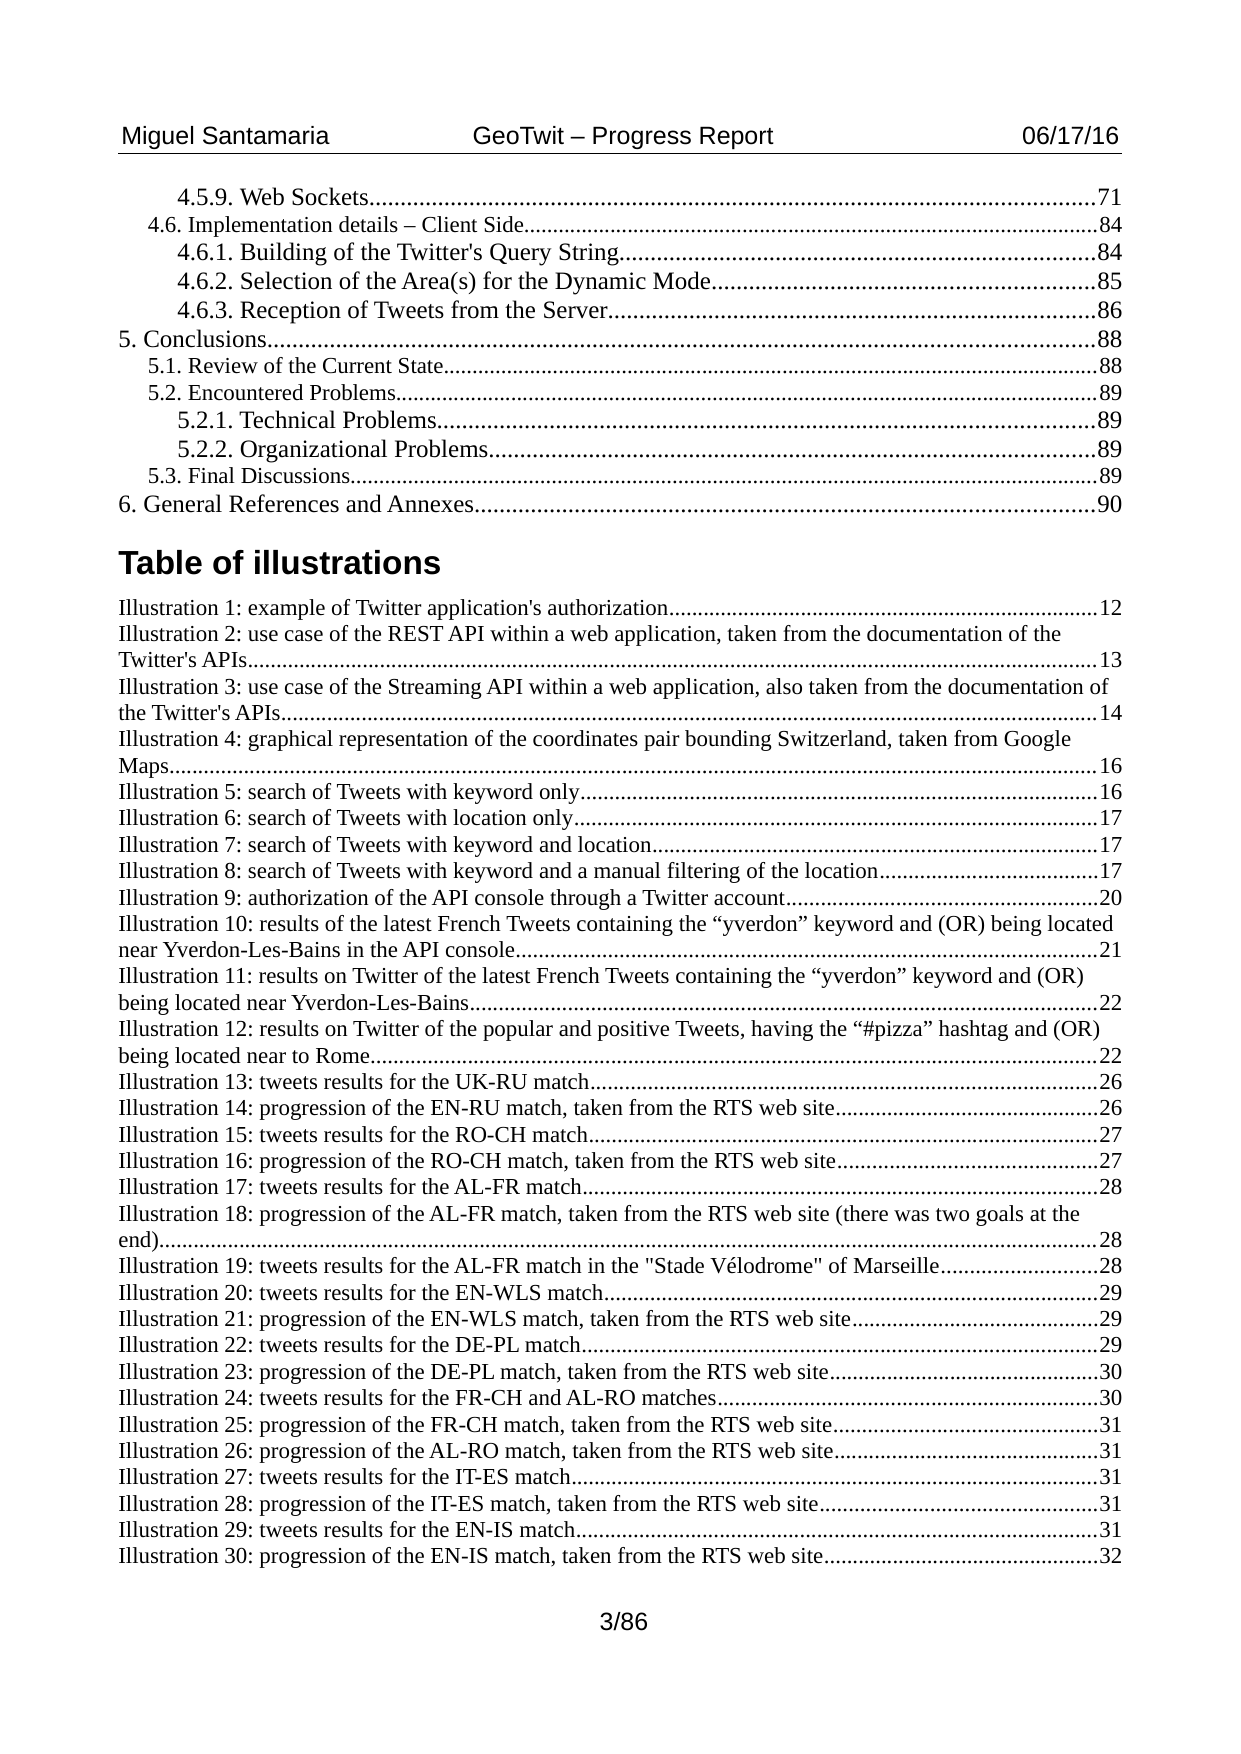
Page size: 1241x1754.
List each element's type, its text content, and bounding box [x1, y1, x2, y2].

text Illustration 25: progression of the FR-CH match, taken from the RTS web site 31 [118, 1411, 1122, 1437]
text Illustration 29: tweets results for the EN-IS match 31 [118, 1516, 1122, 1542]
text Illustration 6: search of Tweets with location only 17 [118, 804, 1122, 831]
text Illustration 14: progression of the EN-RU match, taken from the RTS web site 26 [118, 1094, 1122, 1121]
text Illustration 30: progression of the EN-IS match, taken from the RTS web site 32 [118, 1542, 1122, 1569]
text Illustration 19: tweets results for the AL-FR match in the "Stade Vélodrome" of Marseille 28 [118, 1252, 1122, 1279]
text 5.3. Final Discussions 89 [148, 463, 1122, 489]
text 5.2.2. Organizational Problems 89 [177, 434, 1122, 463]
text 5.2. Encountered Problems 89 [148, 379, 1122, 405]
text Illustration 7: search of Tweets with keyword and location 17 [118, 831, 1122, 857]
text 4.6.3. Reception of Tweets from the Server 86 [177, 295, 1122, 324]
text Illustration 11: results on Twitter of the latest French Tweets containing the “yverdon” keyword and (OR) being located near Yverdon-Les-Bains 22 [118, 963, 1122, 1015]
text Illustration 23: progression of the DE-PL match, taken from the RTS web site 30 [118, 1358, 1122, 1384]
text 5. Conclusions 88 [118, 324, 1122, 352]
text Illustration 5: search of Tweets with keyword only 16 [118, 778, 1122, 804]
text Illustration 17: tweets results for the AL-FR match 28 [118, 1173, 1122, 1200]
text Illustration 28: progression of the IT-ES match, taken from the RTS web site 31 [118, 1490, 1122, 1516]
text 4.6. Implementation details – Client Side 84 [148, 211, 1122, 237]
text Illustration 26: progression of the AL-RO match, taken from the RTS web site 31 [118, 1437, 1122, 1463]
text Illustration 2: use case of the REST API within a web application, taken from the documentation of the Twitter's APIs 13 [118, 620, 1122, 673]
text Illustration 20: tweets results for the EN-WLS match 29 [118, 1279, 1122, 1305]
text 5.1. Review of the Current State 88 [148, 352, 1122, 379]
text 4.5.9. Web Sockets 71 [177, 182, 1122, 211]
text 5.2.1. Technical Problems 89 [177, 405, 1122, 434]
text Illustration 27: tweets results for the IT-ES match 31 [118, 1463, 1122, 1490]
text Illustration 22: tweets results for the DE-PL match 29 [118, 1332, 1122, 1358]
text Illustration 15: tweets results for the RO-CH match 27 [118, 1121, 1122, 1147]
text 6. General References and Annexes 90 [118, 489, 1122, 518]
text Illustration 21: progression of the EN-WLS match, taken from the RTS web site 29 [118, 1305, 1122, 1332]
text Illustration 9: authorization of the API console through a Twitter account 20 [118, 883, 1122, 910]
text Illustration 10: results of the latest French Tweets containing the “yverdon” keyword and (OR) being located near Yverdon-Les-Bains in the API console 21 [118, 910, 1122, 963]
text Illustration 12: results on Twitter of the popular and positive Tweets, having the “#pizza” hashtag and (OR) being located near to Rome 22 [118, 1015, 1122, 1068]
text Illustration 4: graphical representation of the coordinates pair bounding Switzerland, taken from Google Maps 16 [118, 725, 1122, 778]
text Illustration 18: progression of the AL-FR match, taken from the RTS web site (there was two goals at the end) 28 [118, 1200, 1122, 1252]
text 4.6.1. Building of the Twitter's Query String 84 [177, 237, 1122, 266]
text Illustration 16: progression of the RO-CH match, taken from the RTS web site 27 [118, 1147, 1122, 1173]
text Illustration 1: example of Twitter application's authorization 12 [118, 594, 1122, 620]
text Illustration 8: search of Tweets with keyword and a manual filtering of the location 17 [118, 857, 1122, 883]
text Illustration 24: tweets results for the FR-CH and AL-RO matches 30 [118, 1384, 1122, 1411]
text 4.6.2. Selection of the Area(s) for the Dynamic Mode 85 [177, 266, 1122, 295]
text Illustration 13: tweets results for the UK-RU match 26 [118, 1068, 1122, 1094]
text Illustration 3: use case of the Streaming API within a web application, also taken from the documentation of the Twitter's APIs 14 [118, 673, 1122, 725]
subtitle Table of illustrations [118, 543, 1122, 581]
